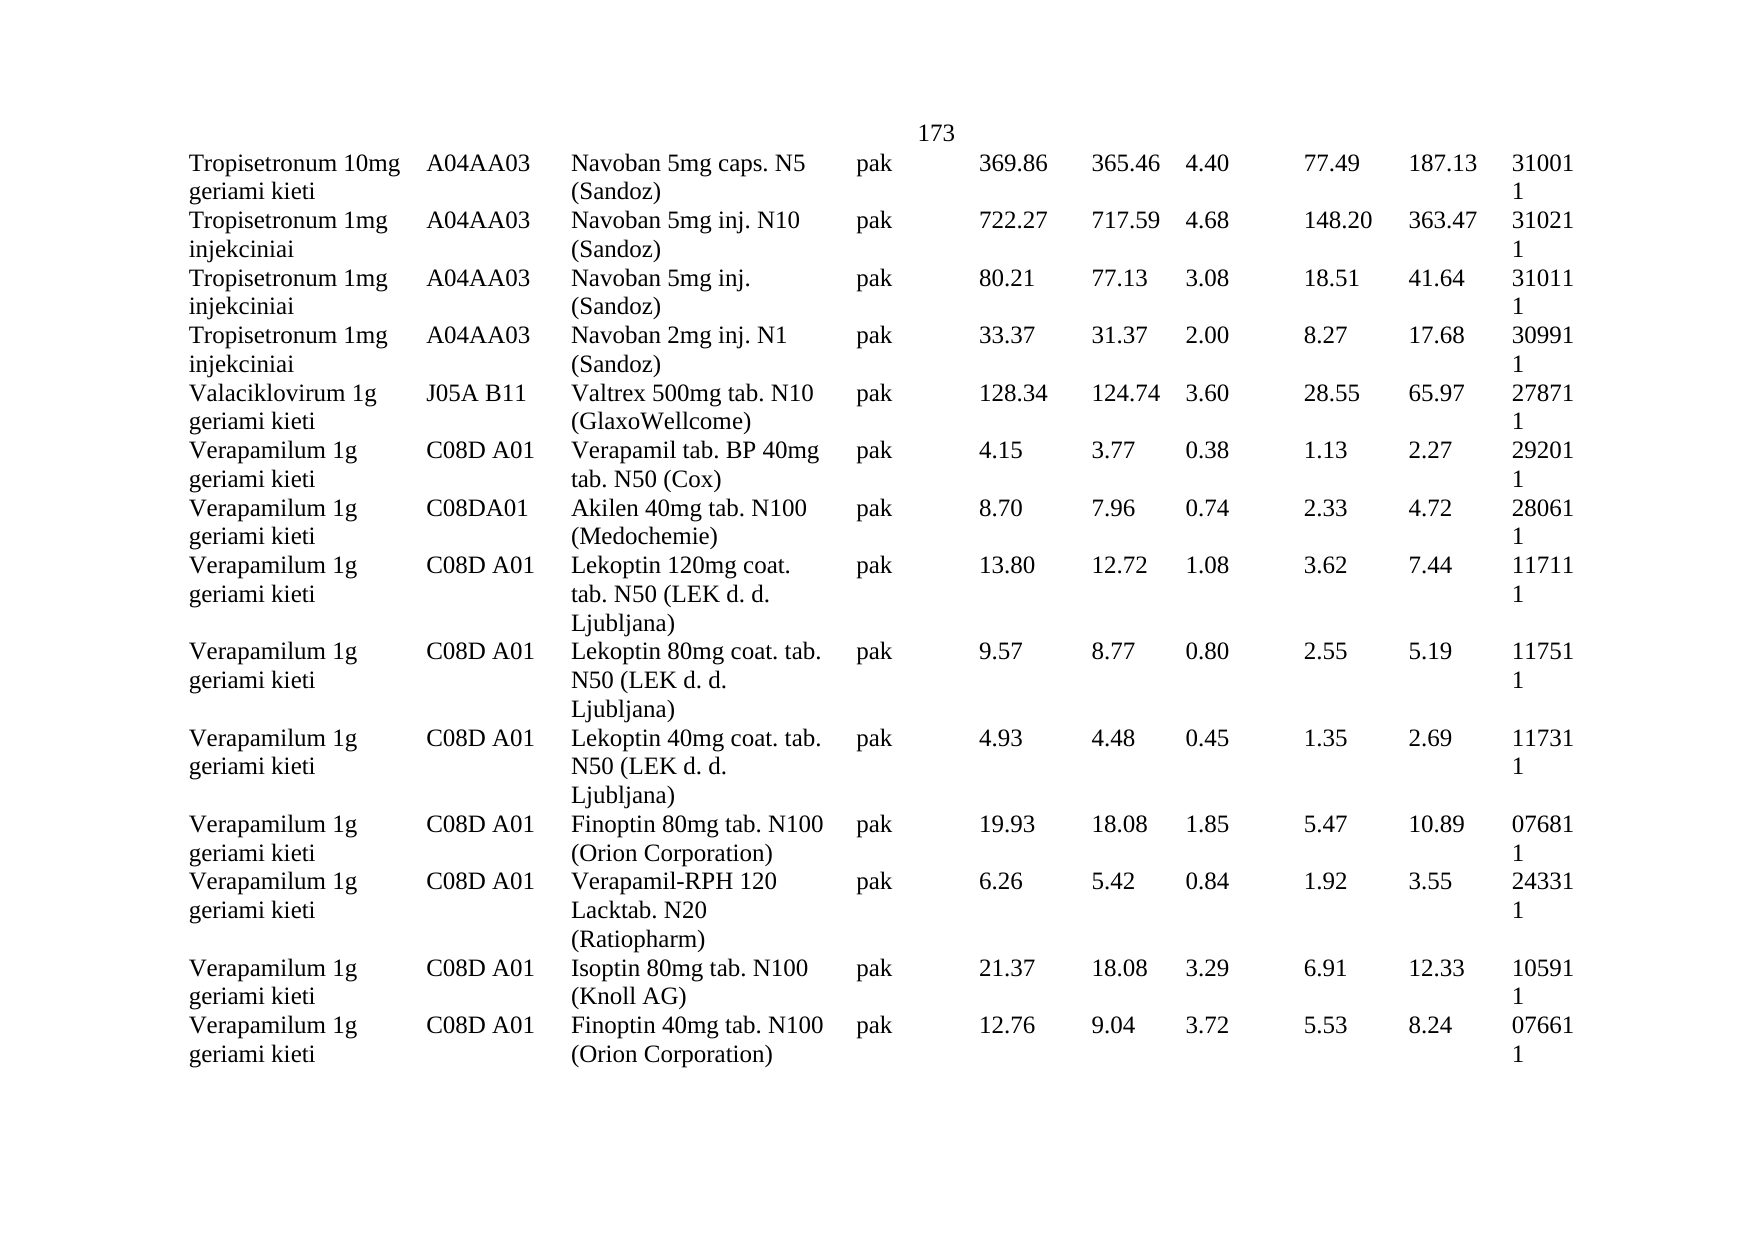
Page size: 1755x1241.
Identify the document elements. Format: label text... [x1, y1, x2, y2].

table_cell 3.62 [1293, 550, 1397, 636]
table_cell Lekoptin 80mg coat. tab. N50 (LEK d. d. Ljubljana) [560, 636, 845, 723]
table_cell 10.89 [1397, 809, 1500, 866]
table_cell pak [845, 378, 968, 435]
table_cell 17.68 [1397, 320, 1500, 378]
table_cell 1.85 [1174, 809, 1292, 866]
table_cell 363.47 [1397, 205, 1500, 263]
table_cell A04AA03 [415, 205, 559, 263]
table_cell Verapamilum 1g geriami kieti [177, 435, 415, 493]
table_cell 0.80 [1174, 636, 1292, 723]
table_cell 280611 [1500, 493, 1595, 550]
table_cell pak [845, 493, 968, 550]
table_cell 5.19 [1397, 636, 1500, 723]
table_cell Lekoptin 40mg coat. tab. N50 (LEK d. d. Ljubljana) [560, 723, 845, 809]
table_cell Navoban 5mg inj. N10 (Sandoz) [560, 205, 845, 263]
table_cell 3.29 [1174, 953, 1292, 1010]
table_cell Verapamilum 1g geriami kieti [177, 550, 415, 636]
table_cell 18.51 [1293, 263, 1397, 320]
table_cell C08D A01 [415, 1010, 559, 1068]
table_cell Finoptin 40mg tab. N100 (Orion Corporation) [560, 1010, 845, 1068]
table_cell C08D A01 [415, 809, 559, 866]
table_cell J05A B11 [415, 378, 559, 435]
table_cell 105911 [1500, 953, 1595, 1010]
table_cell pak [845, 435, 968, 493]
table_cell 18.08 [1080, 953, 1174, 1010]
table_cell 278711 [1500, 378, 1595, 435]
table_cell Valaciklovirum 1g geriami kieti [177, 378, 415, 435]
table_cell Navoban 5mg inj. (Sandoz) [560, 263, 845, 320]
table_cell C08DA01 [415, 493, 559, 550]
table_cell Verapamilum 1g geriami kieti [177, 636, 415, 723]
table_cell 722.27 [968, 205, 1080, 263]
table_cell pak [845, 809, 968, 866]
table_cell 8.70 [968, 493, 1080, 550]
table_cell 80.21 [968, 263, 1080, 320]
table_cell C08D A01 [415, 636, 559, 723]
table_cell 5.53 [1293, 1010, 1397, 1068]
table_cell 4.72 [1397, 493, 1500, 550]
table_cell Finoptin 80mg tab. N100 (Orion Corporation) [560, 809, 845, 866]
table_cell pak [845, 320, 968, 378]
table_cell 31.37 [1080, 320, 1174, 378]
table_cell Verapamilum 1g geriami kieti [177, 493, 415, 550]
table_cell Navoban 5mg caps. N5 (Sandoz) [560, 148, 845, 205]
table_cell A04AA03 [415, 320, 559, 378]
table_cell 12.33 [1397, 953, 1500, 1010]
table_cell A04AA03 [415, 148, 559, 205]
table_cell pak [845, 205, 968, 263]
table_cell Lekoptin 120mg coat. tab. N50 (LEK d. d. Ljubljana) [560, 550, 845, 636]
table_cell 5.42 [1080, 866, 1174, 953]
table_cell 117311 [1500, 723, 1595, 809]
table_cell 21.37 [968, 953, 1080, 1010]
table_cell 0.45 [1174, 723, 1292, 809]
table_cell C08D A01 [415, 550, 559, 636]
table_cell 1.35 [1293, 723, 1397, 809]
table_cell 77.13 [1080, 263, 1174, 320]
table_cell 41.64 [1397, 263, 1500, 320]
table_cell Verapamilum 1g geriami kieti [177, 1010, 415, 1068]
table_cell 9.57 [968, 636, 1080, 723]
table_cell 1.13 [1293, 435, 1397, 493]
table_cell 28.55 [1293, 378, 1397, 435]
table_cell 310011 [1500, 148, 1595, 205]
table_cell Verapamil tab. BP 40mg tab. N50 (Cox) [560, 435, 845, 493]
table_cell pak [845, 148, 968, 205]
table_cell Tropisetronum 10mg geriami kieti [177, 148, 415, 205]
table_cell 8.77 [1080, 636, 1174, 723]
table_cell Verapamil-RPH 120 Lacktab. N20 (Ratiopharm) [560, 866, 845, 953]
table_cell 369.86 [968, 148, 1080, 205]
table_cell 4.93 [968, 723, 1080, 809]
table_cell 12.72 [1080, 550, 1174, 636]
table_cell C08D A01 [415, 953, 559, 1010]
table_cell A04AA03 [415, 263, 559, 320]
table_cell 33.37 [968, 320, 1080, 378]
table_cell 187.13 [1397, 148, 1500, 205]
table_cell 3.60 [1174, 378, 1292, 435]
table_cell 076611 [1500, 1010, 1595, 1068]
table_cell Verapamilum 1g geriami kieti [177, 809, 415, 866]
table_cell 5.47 [1293, 809, 1397, 866]
table_cell Akilen 40mg tab. N100 (Medochemie) [560, 493, 845, 550]
table_cell 0.84 [1174, 866, 1292, 953]
table_cell 128.34 [968, 378, 1080, 435]
table_cell 3.55 [1397, 866, 1500, 953]
table_cell 310111 [1500, 263, 1595, 320]
table_cell Tropisetronum 1mg injekciniai [177, 320, 415, 378]
table_cell 365.46 [1080, 148, 1174, 205]
table_cell 19.93 [968, 809, 1080, 866]
table_cell pak [845, 263, 968, 320]
table_cell 117111 [1500, 550, 1595, 636]
table_cell 2.00 [1174, 320, 1292, 378]
table_cell Verapamilum 1g geriami kieti [177, 866, 415, 953]
table_cell 3.72 [1174, 1010, 1292, 1068]
table_cell C08D A01 [415, 866, 559, 953]
table_cell 4.40 [1174, 148, 1292, 205]
table_cell 4.48 [1080, 723, 1174, 809]
table_cell 4.68 [1174, 205, 1292, 263]
table_cell C08D A01 [415, 723, 559, 809]
table_cell 2.33 [1293, 493, 1397, 550]
table_cell 6.26 [968, 866, 1080, 953]
table_cell 18.08 [1080, 809, 1174, 866]
table_cell 12.76 [968, 1010, 1080, 1068]
table_cell pak [845, 953, 968, 1010]
table_cell pak [845, 723, 968, 809]
table_cell 1.08 [1174, 550, 1292, 636]
table_cell Navoban 2mg inj. N1 (Sandoz) [560, 320, 845, 378]
table_cell 124.74 [1080, 378, 1174, 435]
table_cell 1.92 [1293, 866, 1397, 953]
table_cell 65.97 [1397, 378, 1500, 435]
table_cell Verapamilum 1g geriami kieti [177, 953, 415, 1010]
table_cell 0.38 [1174, 435, 1292, 493]
table_cell pak [845, 550, 968, 636]
table_cell 4.15 [968, 435, 1080, 493]
table_cell 77.49 [1293, 148, 1397, 205]
table_cell 0.74 [1174, 493, 1292, 550]
table_cell 243311 [1500, 866, 1595, 953]
table_cell Valtrex 500mg tab. N10 (GlaxoWellcome) [560, 378, 845, 435]
table_cell 8.27 [1293, 320, 1397, 378]
table_cell 8.24 [1397, 1010, 1500, 1068]
table_cell pak [845, 1010, 968, 1068]
table_cell 2.55 [1293, 636, 1397, 723]
table_cell 9.04 [1080, 1010, 1174, 1068]
table_cell 2.69 [1397, 723, 1500, 809]
table_cell Isoptin 80mg tab. N100 (Knoll AG) [560, 953, 845, 1010]
table_cell 7.96 [1080, 493, 1174, 550]
table_cell C08D A01 [415, 435, 559, 493]
table_cell Tropisetronum 1mg injekciniai [177, 263, 415, 320]
table_cell 076811 [1500, 809, 1595, 866]
table_cell 310211 [1500, 205, 1595, 263]
table_cell Verapamilum 1g geriami kieti [177, 723, 415, 809]
table_cell 3.08 [1174, 263, 1292, 320]
table_cell Tropisetronum 1mg injekciniai [177, 205, 415, 263]
table_cell 2.27 [1397, 435, 1500, 493]
table_cell 3.77 [1080, 435, 1174, 493]
table_cell 6.91 [1293, 953, 1397, 1010]
table_cell 7.44 [1397, 550, 1500, 636]
table_cell pak [845, 636, 968, 723]
table_cell 717.59 [1080, 205, 1174, 263]
table_cell 13.80 [968, 550, 1080, 636]
table_cell 117511 [1500, 636, 1595, 723]
table_cell 309911 [1500, 320, 1595, 378]
table_cell pak [845, 866, 968, 953]
table_cell 148.20 [1293, 205, 1397, 263]
table_cell 292011 [1500, 435, 1595, 493]
